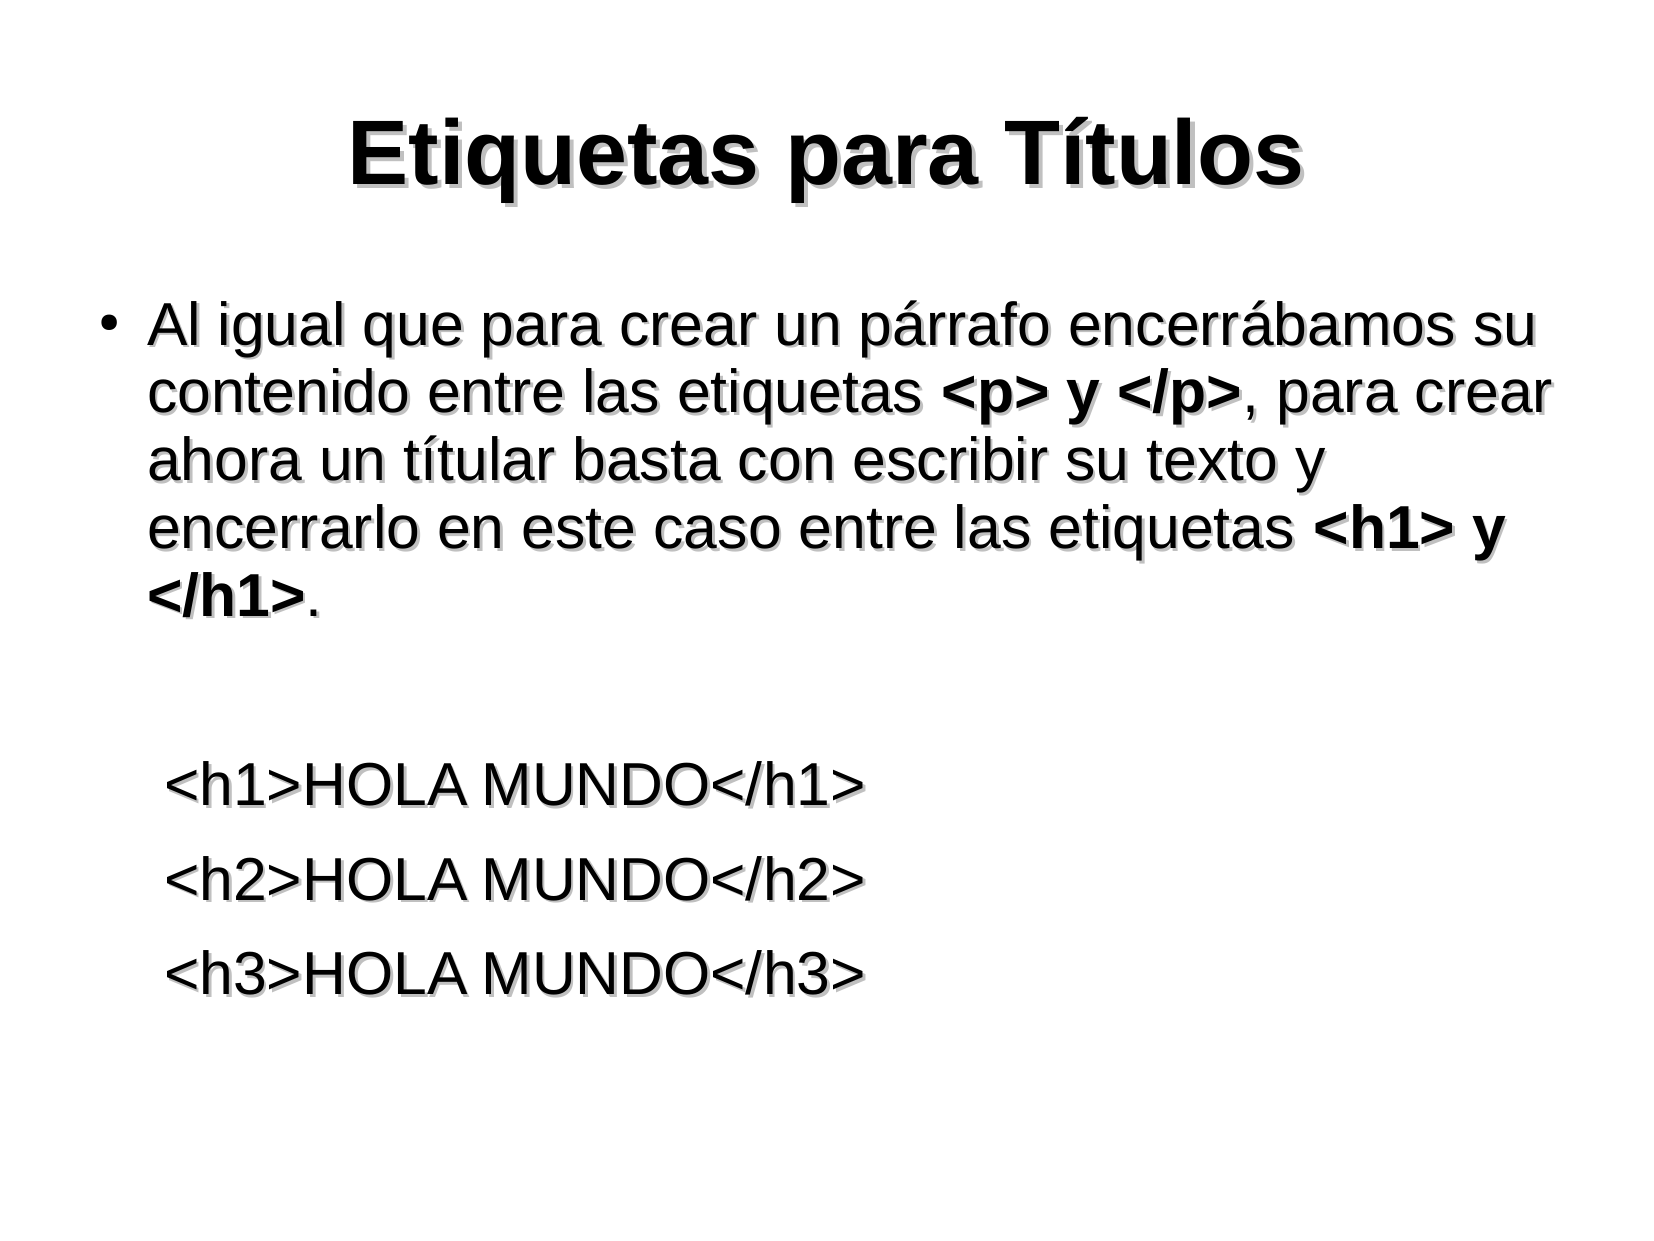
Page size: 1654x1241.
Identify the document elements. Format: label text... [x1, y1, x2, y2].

title Etiquetas para Títulos [82, 49, 1571, 257]
list Al igual que para crear un párrafo encerrábamos su contenido entre las etiquetas <p> y </p>, para crear ahora un títular basta con escribir su texto y encerrarlo en este caso entre las etiquetas <h1> y </h1>. <h1>HOLA MUNDO</h1> <h2>HOLA MUNDO</h2> <h3>HOLA MUNDO</h3> [82, 290, 1571, 1010]
